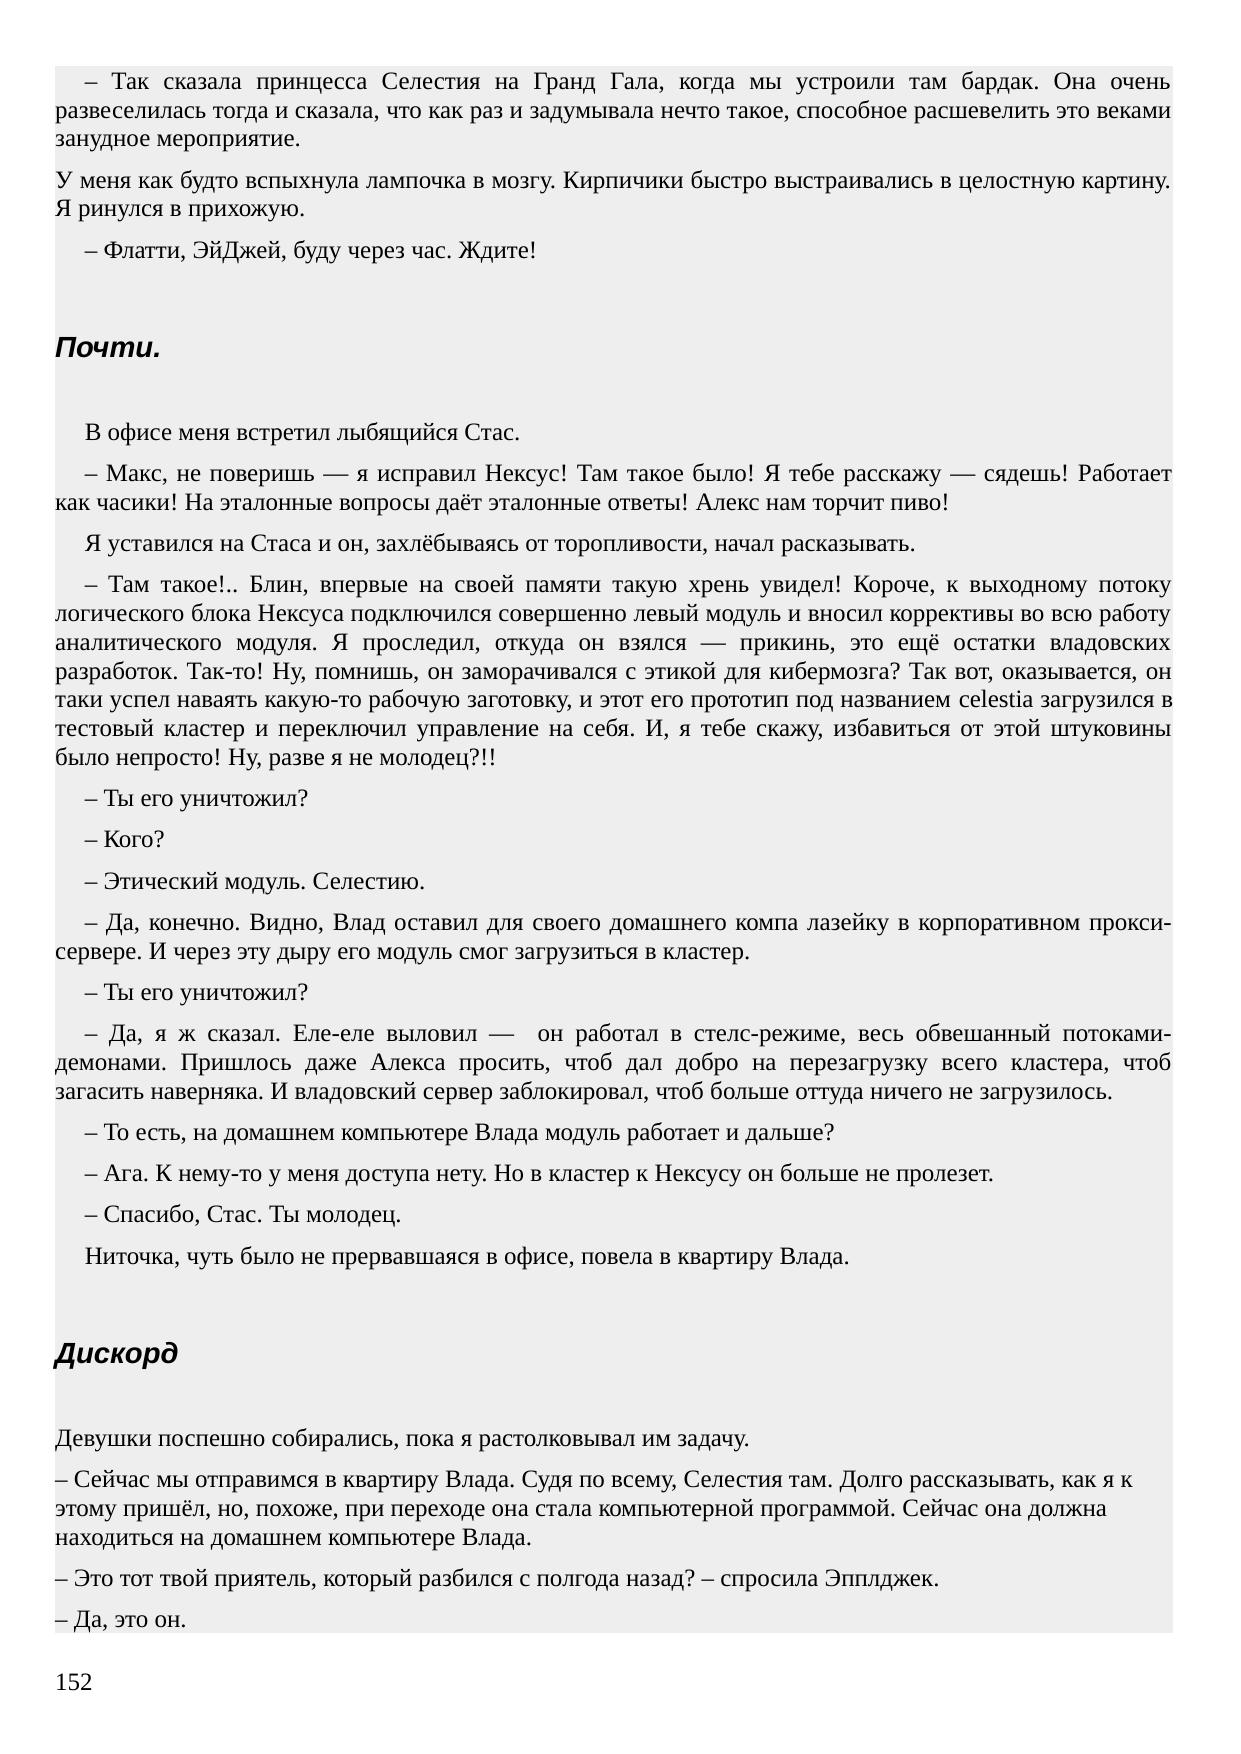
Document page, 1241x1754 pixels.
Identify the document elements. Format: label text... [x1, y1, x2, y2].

subtitle Почти. [55, 330, 1173, 363]
text – Да, я ж сказал. Еле-еле выловил — он работал в стелс-режиме, весь обвешанный потоками-демонами. Пришлось даже Алекса просить, чтоб дал добро на перезагрузку всего кластера, чтоб загасить наверняка. И владовский сервер заблокировал, чтоб больше оттуда ничего не загрузилось. [55, 1018, 1173, 1104]
text – Спасибо, Стас. Ты молодец. [55, 1199, 1173, 1228]
text В офисе меня встретил лыбящийся Стас. [55, 417, 1173, 446]
text – Ага. К нему-то у меня доступа нету. Но в кластер к Нексусу он больше не пролезет. [55, 1158, 1173, 1187]
text – Это тот твой приятель, который разбился с полгода назад? – спросила Эпплджек. [55, 1563, 1173, 1592]
text – Так сказала принцесса Селестия на Гранд Гала, когда мы устроили там бардак. Она очень развеселилась тогда и сказала, что как раз и задумывала нечто такое, способное расшевелить это веками занудное мероприятие. [55, 66, 1173, 152]
text – Ты его уничтожил? [55, 977, 1173, 1006]
text Ниточка, чуть было не прервавшаяся в офисе, повела в квартиру Влада. [55, 1241, 1173, 1269]
text Я уставился на Стаса и он, захлёбываясь от торопливости, начал расказывать. [55, 528, 1173, 557]
text – Кого? [55, 824, 1173, 853]
text – Да, это он. [55, 1604, 1173, 1633]
text – Ты его уничтожил? [55, 783, 1173, 812]
text – То есть, на домашнем компьютере Влада модуль работает и дальше? [55, 1117, 1173, 1146]
subtitle Дискорд [55, 1336, 1173, 1369]
text Девушки поспешно собирались, пока я растолковывал им задачу. [55, 1423, 1173, 1452]
text – Да, конечно. Видно, Влад оставил для своего домашнего компа лазейку в корпоративном прокси-сервере. И через эту дыру его модуль смог загрузиться в кластер. [55, 907, 1173, 964]
text – Сейчас мы отправимся в квартиру Влада. Судя по всему, Селестия там. Долго рассказывать, как я к этому пришёл, но, похоже, при переходе она стала компьютерной программой. Сейчас она должна находиться на домашнем компьютере Влада. [55, 1464, 1173, 1551]
text – Макс, не поверишь — я исправил Нексус! Там такое было! Я тебе расскажу — сядешь! Работает как часики! На эталонные вопросы даёт эталонные ответы! Алекс нам торчит пиво! [55, 458, 1173, 516]
text – Этический модуль. Селестию. [55, 866, 1173, 894]
text – Там такое!.. Блин, впервые на своей памяти такую хрень увидел! Короче, к выходному потоку логического блока Нексуса подключился совершенно левый модуль и вносил коррективы во всю работу аналитического модуля. Я проследил, откуда он взялся — прикинь, это ещё остатки владовских разработок. Так-то! Ну, помнишь, он заморачивался с этикой для кибермозга? Так вот, оказывается, он таки успел наваять какую-то рабочую заготовку, и этот его прототип под названием celestia загрузился в тестовый кластер и переключил управление на себя. И, я тебе скажу, избавиться от этой штуковины было непросто! Ну, разве я не молодец?!! [55, 569, 1173, 771]
list У меня как будто вспыхнула лампочка в мозгу. Кирпичики быстро выстраивались в целостную картину. Я ринулся в прихожую. [55, 165, 1173, 222]
text – Флатти, ЭйДжей, буду через час. Ждите! [55, 235, 1173, 263]
